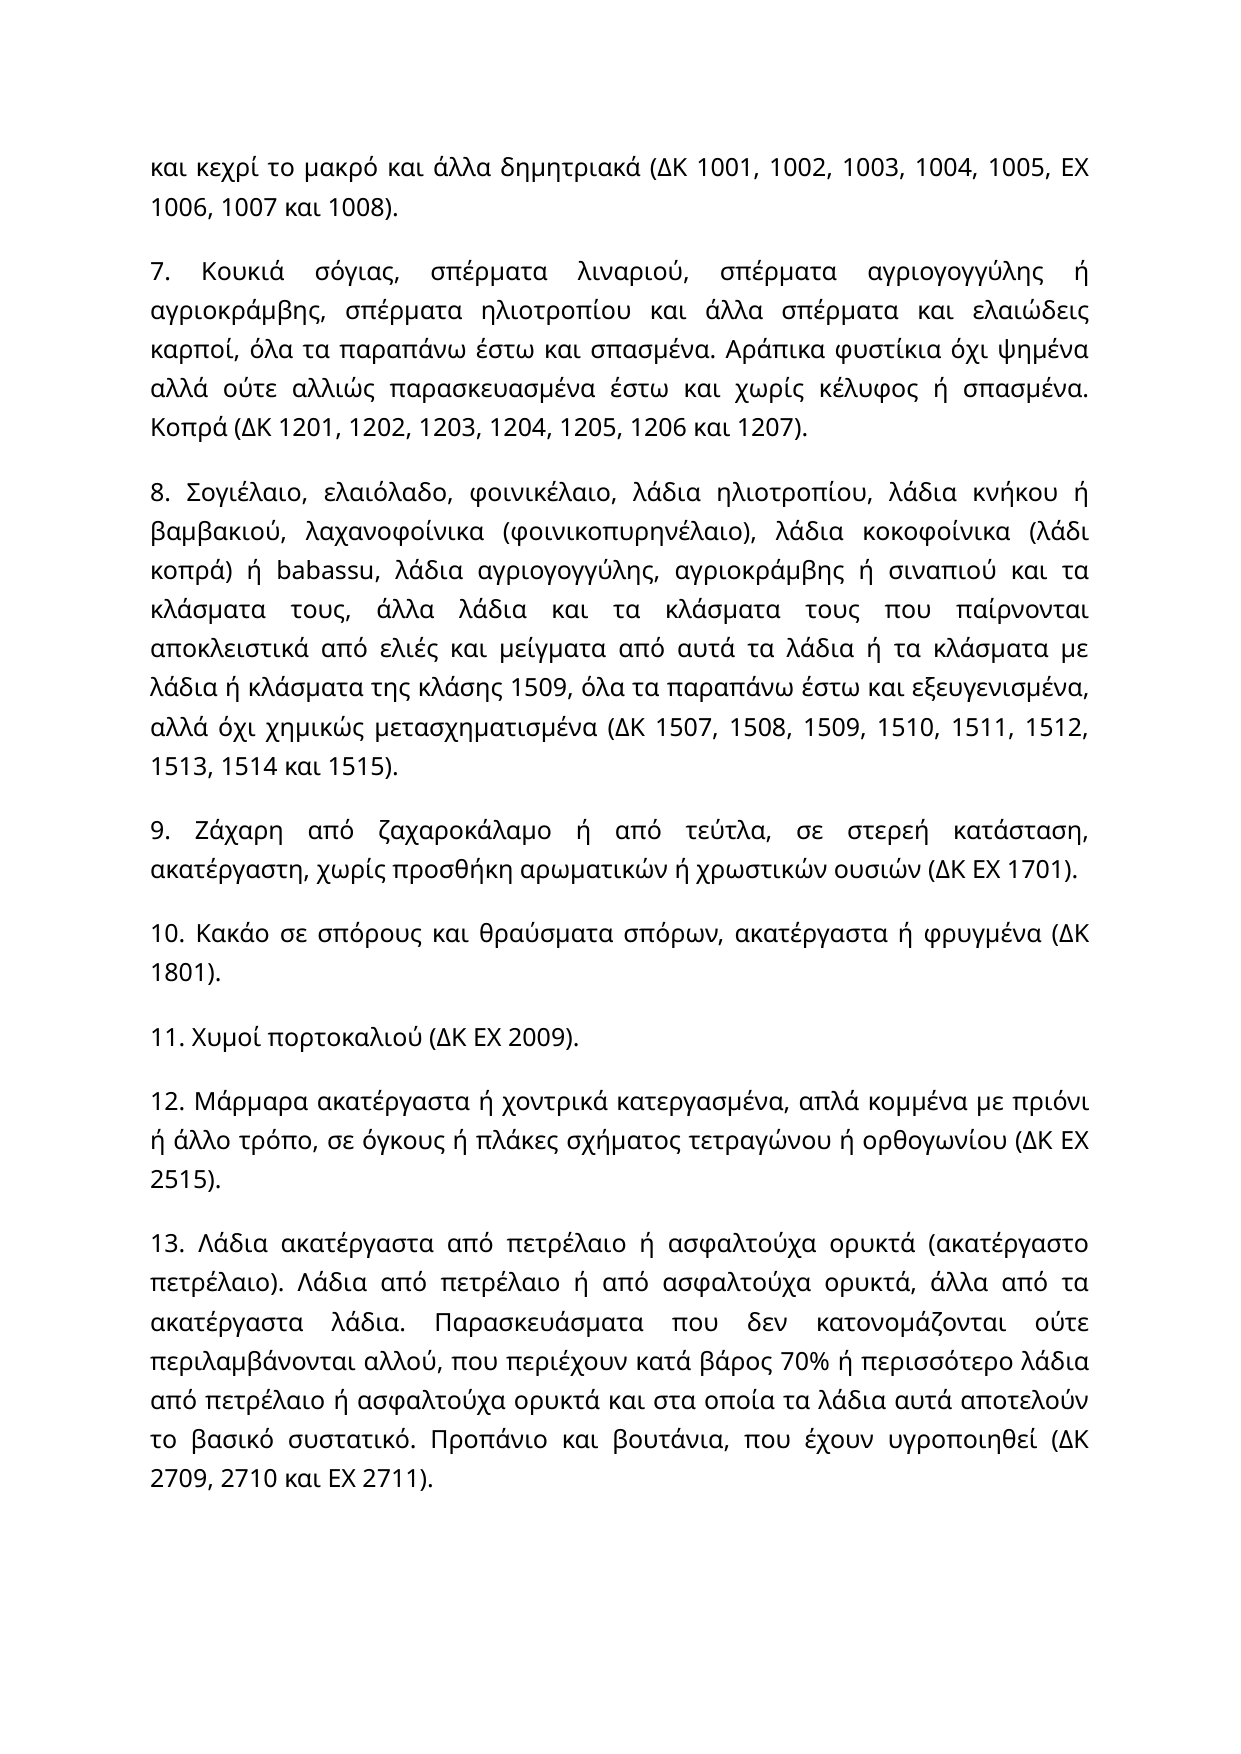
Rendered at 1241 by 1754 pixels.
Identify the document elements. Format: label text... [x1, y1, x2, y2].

text 7. Κουκιά σόγιας, σπέρματα λιναριού, σπέρματα αγριογογγύλης ή αγριοκράμβης, σπέρματα ηλιοτροπίου και άλλα σπέρματα και ελαιώδεις καρποί, όλα τα παραπάνω έστω και σπασμένα. Αράπικα φυστίκια όχι ψημένα αλλά ούτε αλλιώς παρασκευασμένα έστω και χωρίς κέλυφος ή σπασμένα. Κοπρά (ΔΚ 1201, 1202, 1203, 1204, 1205, 1206 και 1207). [150, 253, 1090, 444]
text 11. Χυμοί πορτοκαλιού (ΔΚ ΕΧ 2009). [150, 1019, 1090, 1053]
text 10. Κακάο σε σπόρους και θραύσματα σπόρων, ακατέργαστα ή φρυγμένα (ΔΚ 1801). [150, 916, 1090, 989]
text 13. Λάδια ακατέργαστα από πετρέλαιο ή ασφαλτούχα ορυκτά (ακατέργαστο πετρέλαιο). Λάδια από πετρέλαιο ή από ασφαλτούχα ορυκτά, άλλα από τα ακατέργαστα λάδια. Παρασκευάσματα που δεν κατονομάζονται ούτε περιλαμβάνονται αλλού, που περιέχουν κατά βάρος 70% ή περισσότερο λάδια από πετρέλαιο ή ασφαλτούχα ορυκτά και στα οποία τα λάδια αυτά αποτελούν το βασικό συστατικό. Προπάνιο και βουτάνια, που έχουν υγροποιηθεί (ΔΚ 2709, 2710 και ΕΧ 2711). [150, 1226, 1090, 1495]
text 8. Σογιέλαιο, ελαιόλαδο, φοινικέλαιο, λάδια ηλιοτροπίου, λάδια κνήκου ή βαμβακιού, λαχανοφοίνικα (φοινικοπυρηνέλαιο), λάδια κοκοφοίνικα (λάδι κοπρά) ή babassu, λάδια αγριογογγύλης, αγριοκράμβης ή σιναπιού και τα κλάσματα τους, άλλα λάδια και τα κλάσματα τους που παίρνονται αποκλειστικά από ελιές και μείγματα από αυτά τα λάδια ή τα κλάσματα με λάδια ή κλάσματα της κλάσης 1509, όλα τα παραπάνω έστω και εξευγενισμένα, αλλά όχι χημικώς μετασχηματισμένα (ΔΚ 1507, 1508, 1509, 1510, 1511, 1512, 1513, 1514 και 1515). [150, 474, 1090, 782]
text και κεχρί το μακρό και άλλα δημητριακά (ΔΚ 1001, 1002, 1003, 1004, 1005, ΕΧ 1006, 1007 και 1008). [150, 150, 1090, 223]
text 12. Μάρμαρα ακατέργαστα ή χοντρικά κατεργασμένα, απλά κομμένα με πριόνι ή άλλο τρόπο, σε όγκους ή πλάκες σχήματος τετραγώνου ή ορθογωνίου (ΔΚ ΕΧ 2515). [150, 1083, 1090, 1196]
text 9. Ζάχαρη από ζαχαροκάλαμο ή από τεύτλα, σε στερεή κατάσταση, ακατέργαστη, χωρίς προσθήκη αρωματικών ή χρωστικών ουσιών (ΔΚ ΕΧ 1701). [150, 812, 1090, 886]
